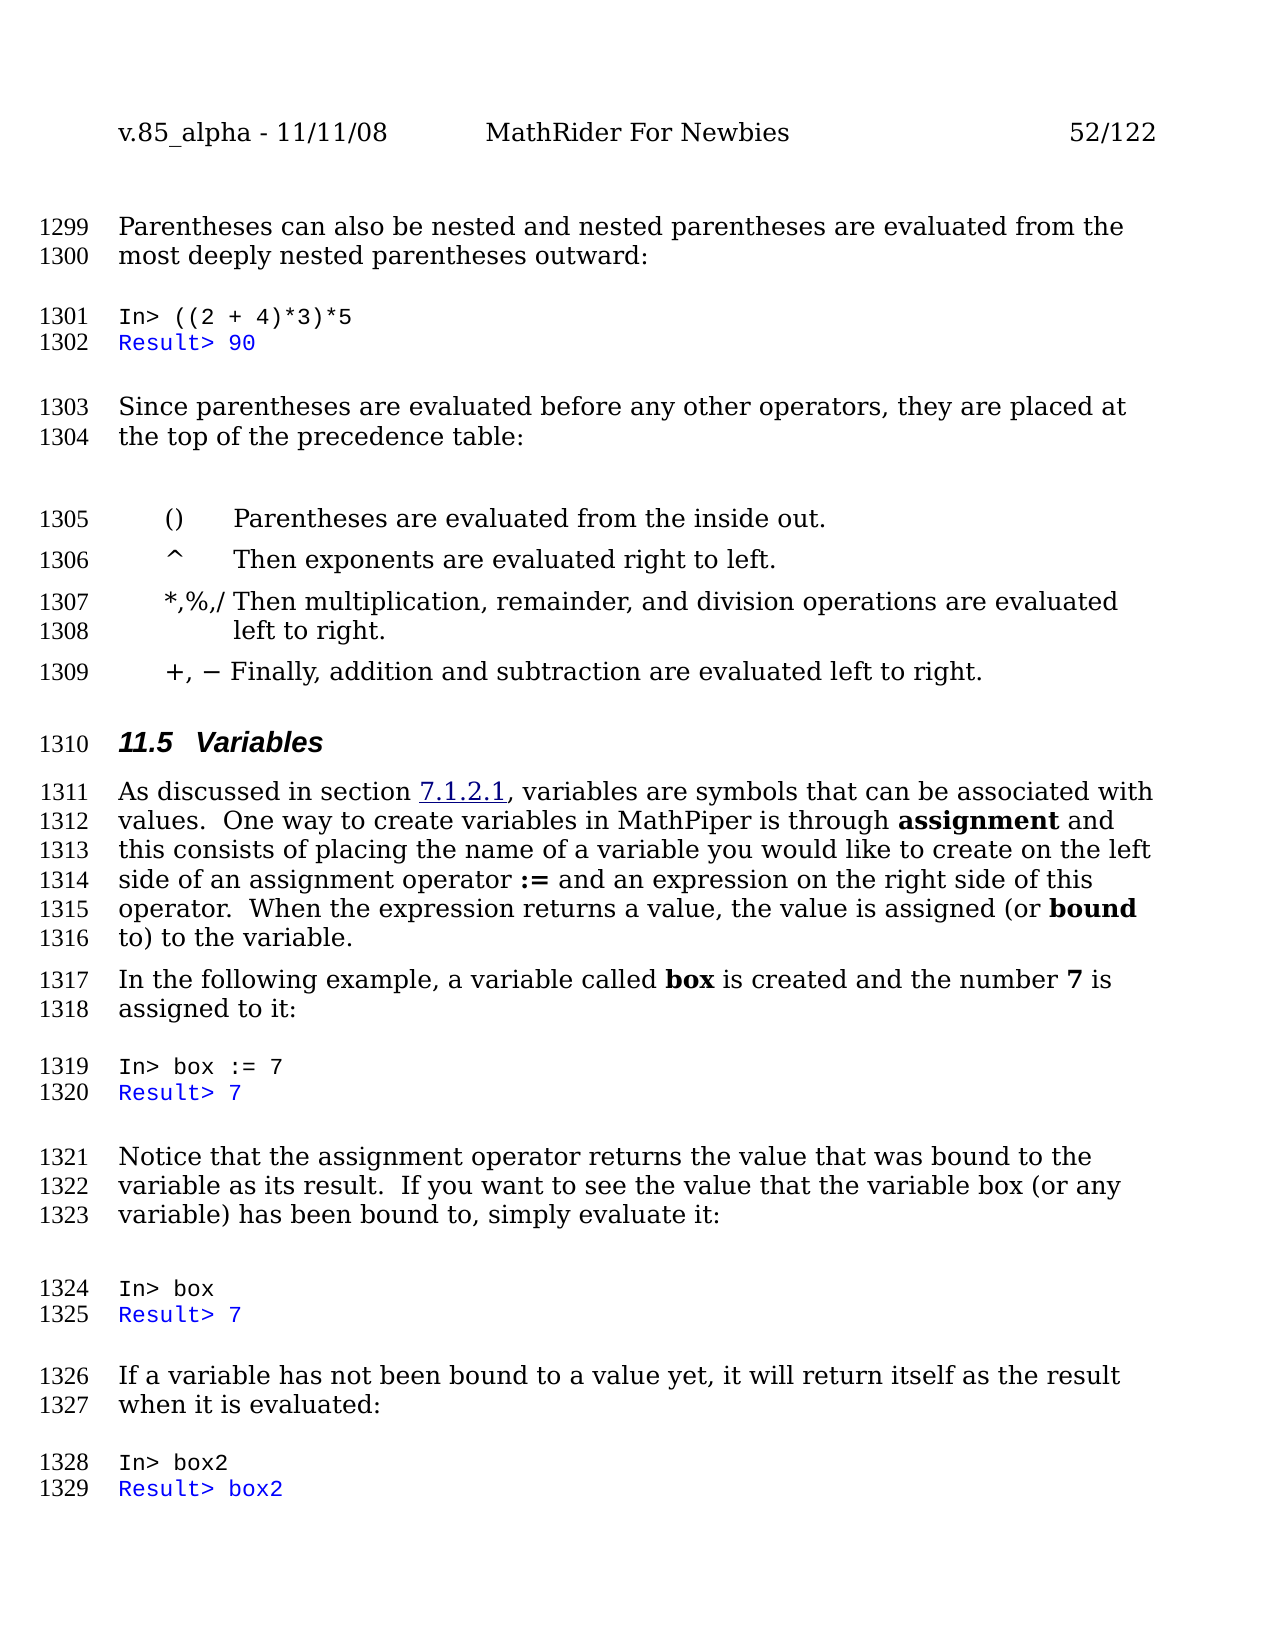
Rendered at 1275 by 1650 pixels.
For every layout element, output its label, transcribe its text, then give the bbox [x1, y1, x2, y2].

subtitle Variables [118, 725, 1157, 759]
text In> box2 [118, 1451, 1157, 1477]
text Result> box2 [118, 1477, 1157, 1503]
text Result> 90 [118, 331, 1157, 357]
text In> box [118, 1277, 1157, 1303]
text In> ((2 + 4)*3)*5 [118, 306, 1157, 331]
text As discussed in section 7.1.2.1, variables are symbols that can be associated with values. One way to create variables in MathPiper is through assignment and this consists of placing the name of a variable you would like to create on the left side of an assignment operator := and an expression on the right side of this operator. When the expression returns a value, the value is assigned (or bound to) to the variable. [118, 777, 1157, 953]
text If a variable has not been bound to a value yet, it will return itself as the result when it is evaluated: [118, 1361, 1157, 1419]
text In the following example, a variable called box is created and the number 7 is assigned to it: [118, 965, 1157, 1023]
text Notice that the assignment operator returns the value that was bound to the variable as its result. If you want to see the value that the variable box (or any variable) has been bound to, simply evaluate it: [118, 1142, 1157, 1230]
text Result> 7 [118, 1303, 1157, 1329]
text Since parentheses are evaluated before any other operators, they are placed at the top of the precedence table: [118, 393, 1157, 451]
text +, − Finally, addition and subtraction are evaluated left to right. [164, 657, 1157, 686]
text *,%,/ Then multiplication, remainder, and division operations are evaluated left to right. [164, 587, 1157, 645]
text ^ Then exponents are evaluated right to left. [164, 546, 1157, 575]
text In> box := 7 [118, 1055, 1157, 1081]
text () Parentheses are evaluated from the inside out. [164, 504, 1157, 533]
text Parentheses can also be nested and nested parentheses are evaluated from the most deeply nested parentheses outward: [118, 212, 1157, 270]
text Result> 7 [118, 1081, 1157, 1107]
